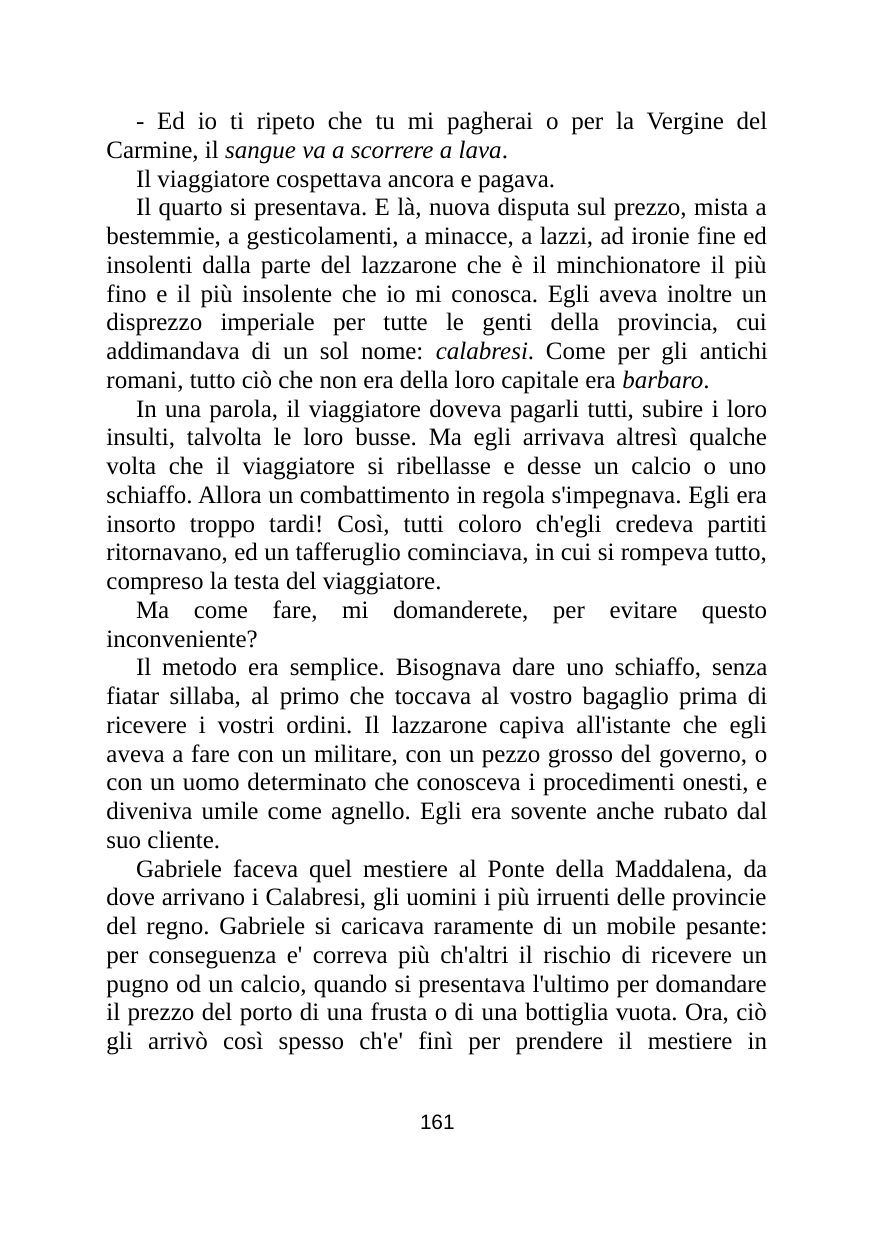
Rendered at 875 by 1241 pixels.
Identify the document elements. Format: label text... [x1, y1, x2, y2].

text In una parola, il viaggiatore doveva pagarli tutti, subire i loro insulti, talvolta le loro busse. Ma egli arrivava altresì qualche volta che il viaggiatore si ribellasse e desse un calcio o uno schiaffo. Allora un combattimento in regola s'impegnava. Egli era insorto troppo tardi! Così, tutti coloro ch'egli credeva partiti ritornavano, ed un tafferuglio cominciava, in cui si rompeva tutto, compreso la testa del viaggiatore. [106, 394, 768, 595]
text Gabriele faceva quel mestiere al Ponte della Maddalena, da dove arrivano i Calabresi, gli uomini i più irruenti delle provincie del regno. Gabriele si caricava raramente di un mobile pesante: per conseguenza e' correva più ch'altri il rischio di ricevere un pugno od un calcio, quando si presentava l'ultimo per domandare il prezzo del porto di una frusta o di una bottiglia vuota. Ora, ciò gli arrivò così spesso ch'e' finì per prendere il mestiere in [106, 854, 768, 1055]
text Il quarto si presentava. E là, nuova disputa sul prezzo, mista a bestemmie, a gesticolamenti, a minacce, a lazzi, ad ironie fine ed insolenti dalla parte del lazzarone che è il minchionatore il più fino e il più insolente che io mi conosca. Egli aveva inoltre un disprezzo imperiale per tutte le genti della provincia, cui addimandava di un sol nome: calabresi. Come per gli antichi romani, tutto ciò che non era della loro capitale era barbaro. [106, 192, 768, 394]
text Ma come fare, mi domanderete, per evitare questo inconveniente? [106, 595, 768, 652]
text - Ed io ti ripeto che tu mi pagherai o per la Vergine del Carmine, il sangue va a scorrere a lava. [106, 106, 768, 164]
text Il viaggiatore cospettava ancora e pagava. [106, 164, 768, 192]
text Il metodo era semplice. Bisognava dare uno schiaffo, senza fiatar sillaba, al primo che toccava al vostro bagaglio prima di ricevere i vostri ordini. Il lazzarone capiva all'istante che egli aveva a fare con un militare, con un pezzo grosso del governo, o con un uomo determinato che conosceva i procedimenti onesti, e diveniva umile come agnello. Egli era sovente anche rubato dal suo cliente. [106, 652, 768, 854]
